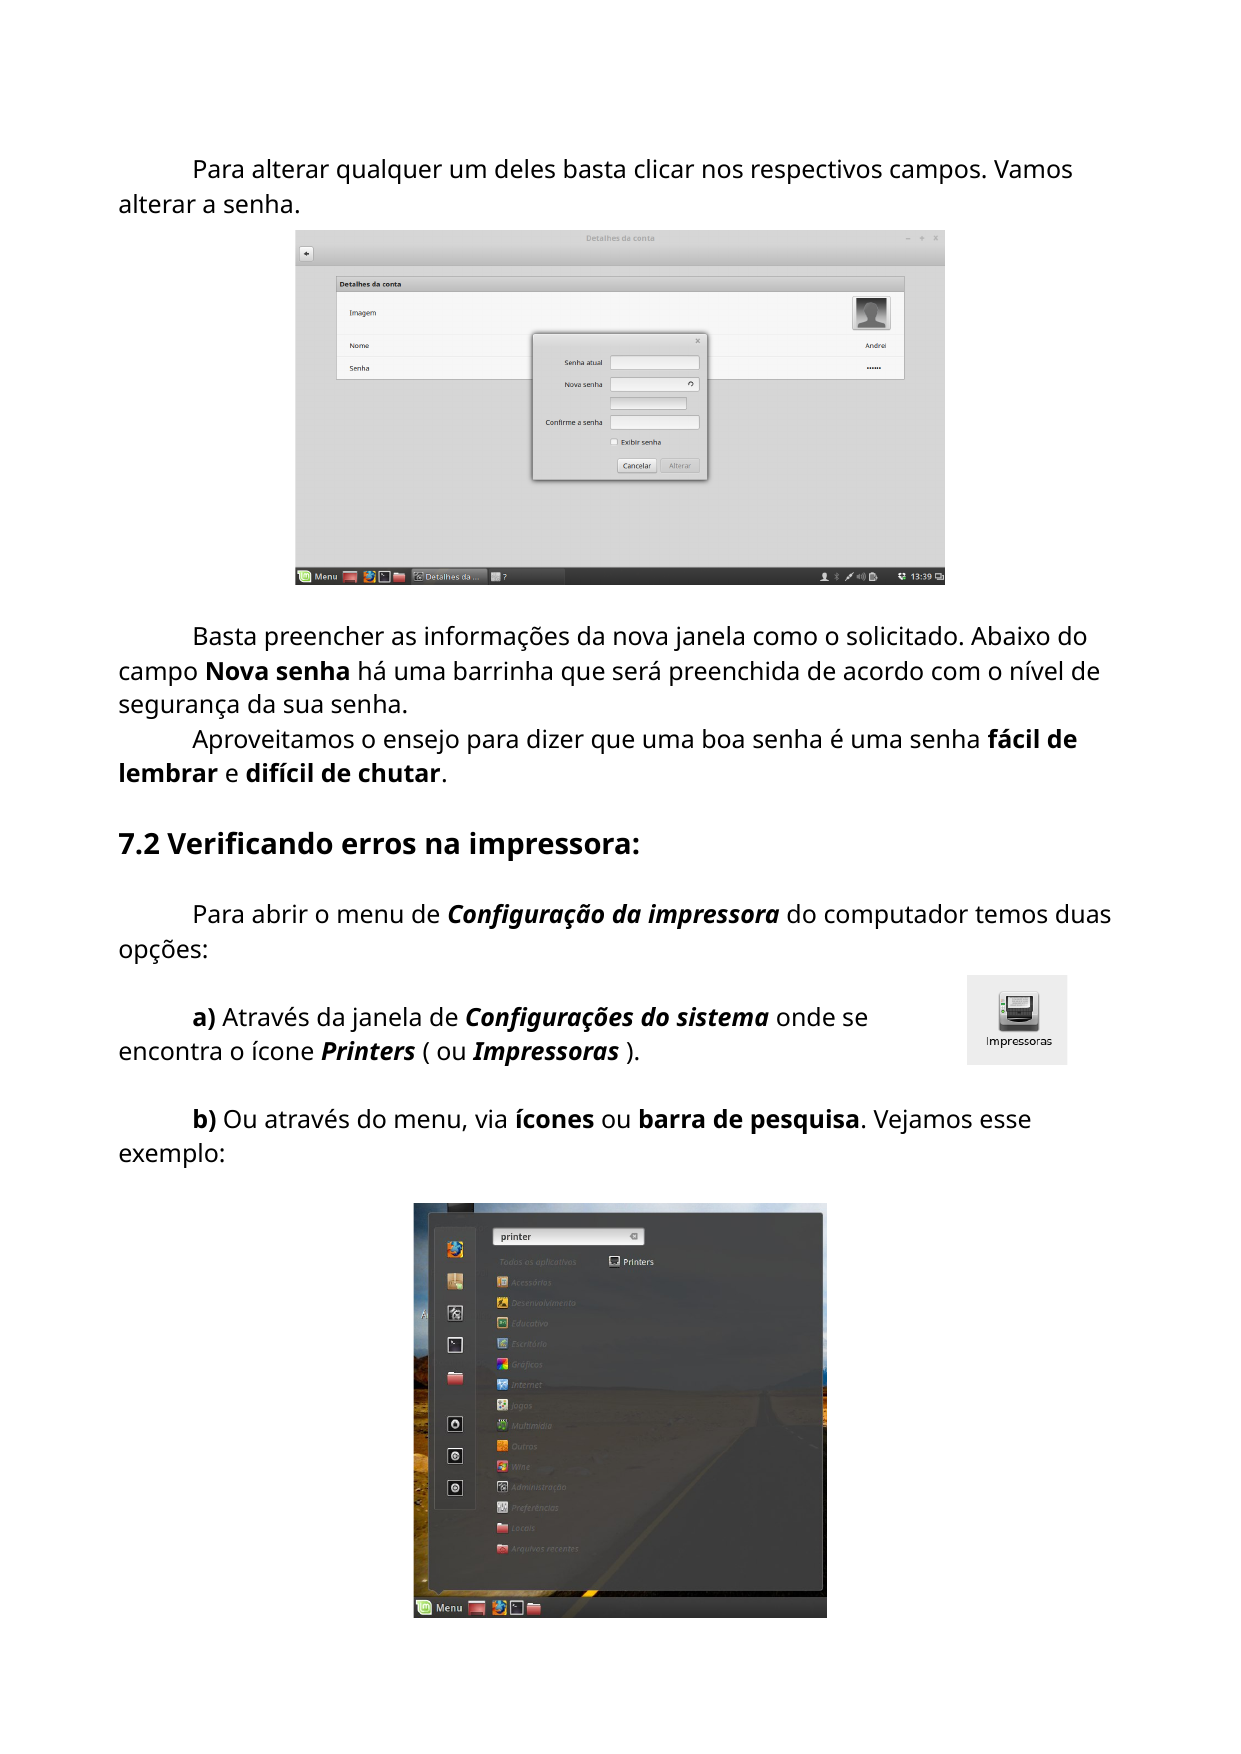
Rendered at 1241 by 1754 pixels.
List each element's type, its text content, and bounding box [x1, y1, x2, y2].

picture [295, 230, 945, 585]
text 7.2 Verificando erros na impressora: [118, 823, 1122, 863]
picture [967, 975, 1068, 1065]
text Para alterar qualquer um deles basta clicar nos respectivos campos. Vamos alterar a senha. [118, 152, 1122, 220]
text Para abrir o menu de Configuração da impressora do computador temos duas opções: [118, 897, 1122, 965]
text Basta preencher as informações da nova janela como o solicitado. Abaixo do campo Nova senha há uma barrinha que será preenchida de acordo com o nível de segurança da sua senha. [118, 619, 1122, 721]
text b) Ou através do menu, via ícones ou barra de pesquisa. Vejamos esse exemplo: [118, 1102, 1122, 1170]
text Aproveitamos o ensejo para dizer que uma boa senha é uma senha fácil de lembrar e difícil de chutar. [118, 721, 1122, 789]
text a) Através da janela de Configurações do sistema onde se encontra o ícone Printers ( ou Impressoras ). [118, 999, 1122, 1067]
